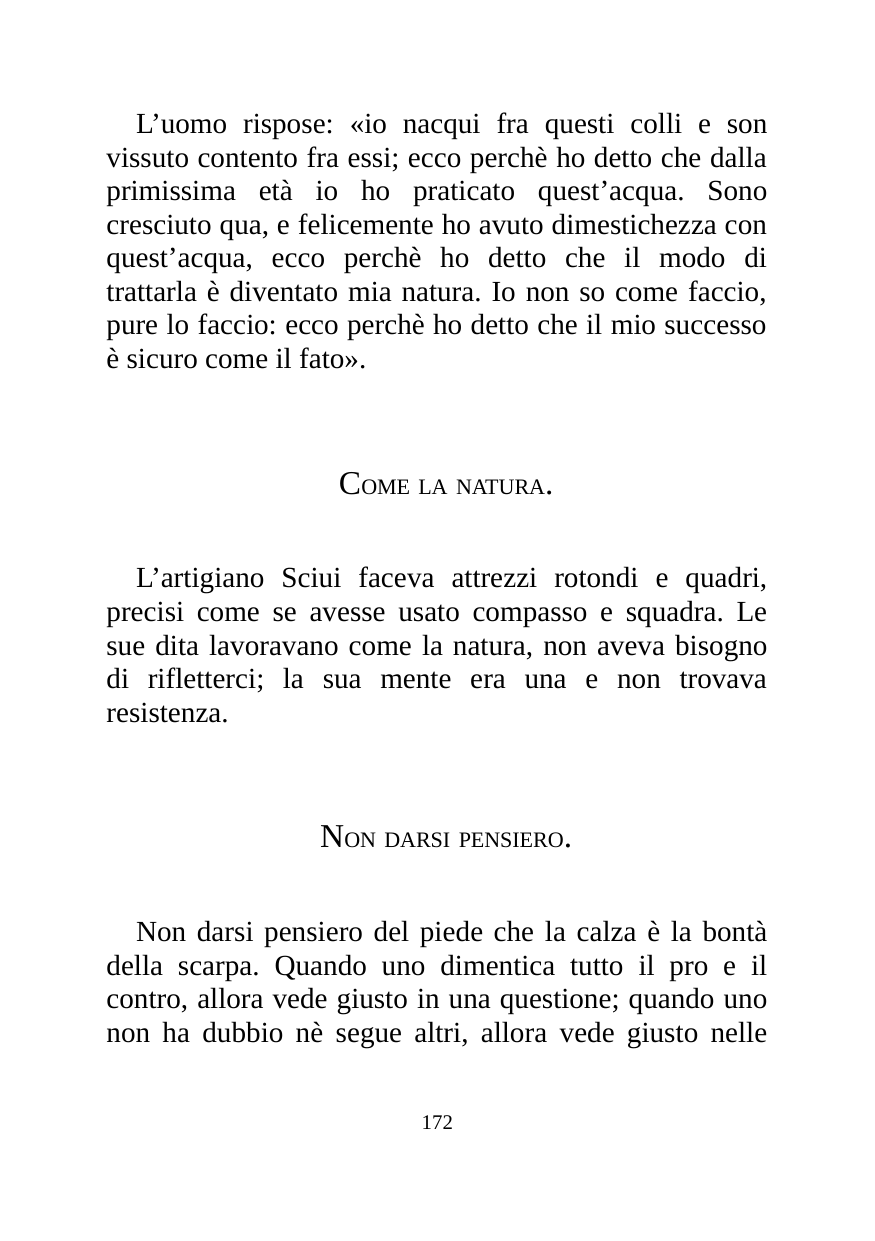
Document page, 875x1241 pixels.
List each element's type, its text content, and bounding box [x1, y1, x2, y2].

text L’artigiano Sciui faceva attrezzi rotondi e quadri, precisi come se avesse usato compasso e squadra. Le sue dita lavoravano come la natura, non aveva bisogno di rifletterci; la sua mente era una e non trovava resistenza. [106, 561, 768, 728]
subtitle Come la natura. [124, 463, 768, 501]
subtitle Non darsi pensiero. [124, 817, 768, 855]
text Non darsi pensiero del piede che la calza è la bontà della scarpa. Quando uno dimentica tutto il pro e il contro, allora vede giusto in una questione; quando uno non ha dubbio nè segue altri, allora vede giusto nelle [106, 914, 768, 1048]
text L’uomo rispose: «io nacqui fra questi colli e son vissuto contento fra essi; ecco perchè ho detto che dalla primissima età io ho praticato quest’acqua. Sono cresciuto qua, e felicemente ho avuto dimestichezza con quest’acqua, ecco perchè ho detto che il modo di trattarla è diventato mia natura. Io non so come faccio, pure lo faccio: ecco perchè ho detto che il mio successo è sicuro come il fato». [106, 106, 768, 374]
